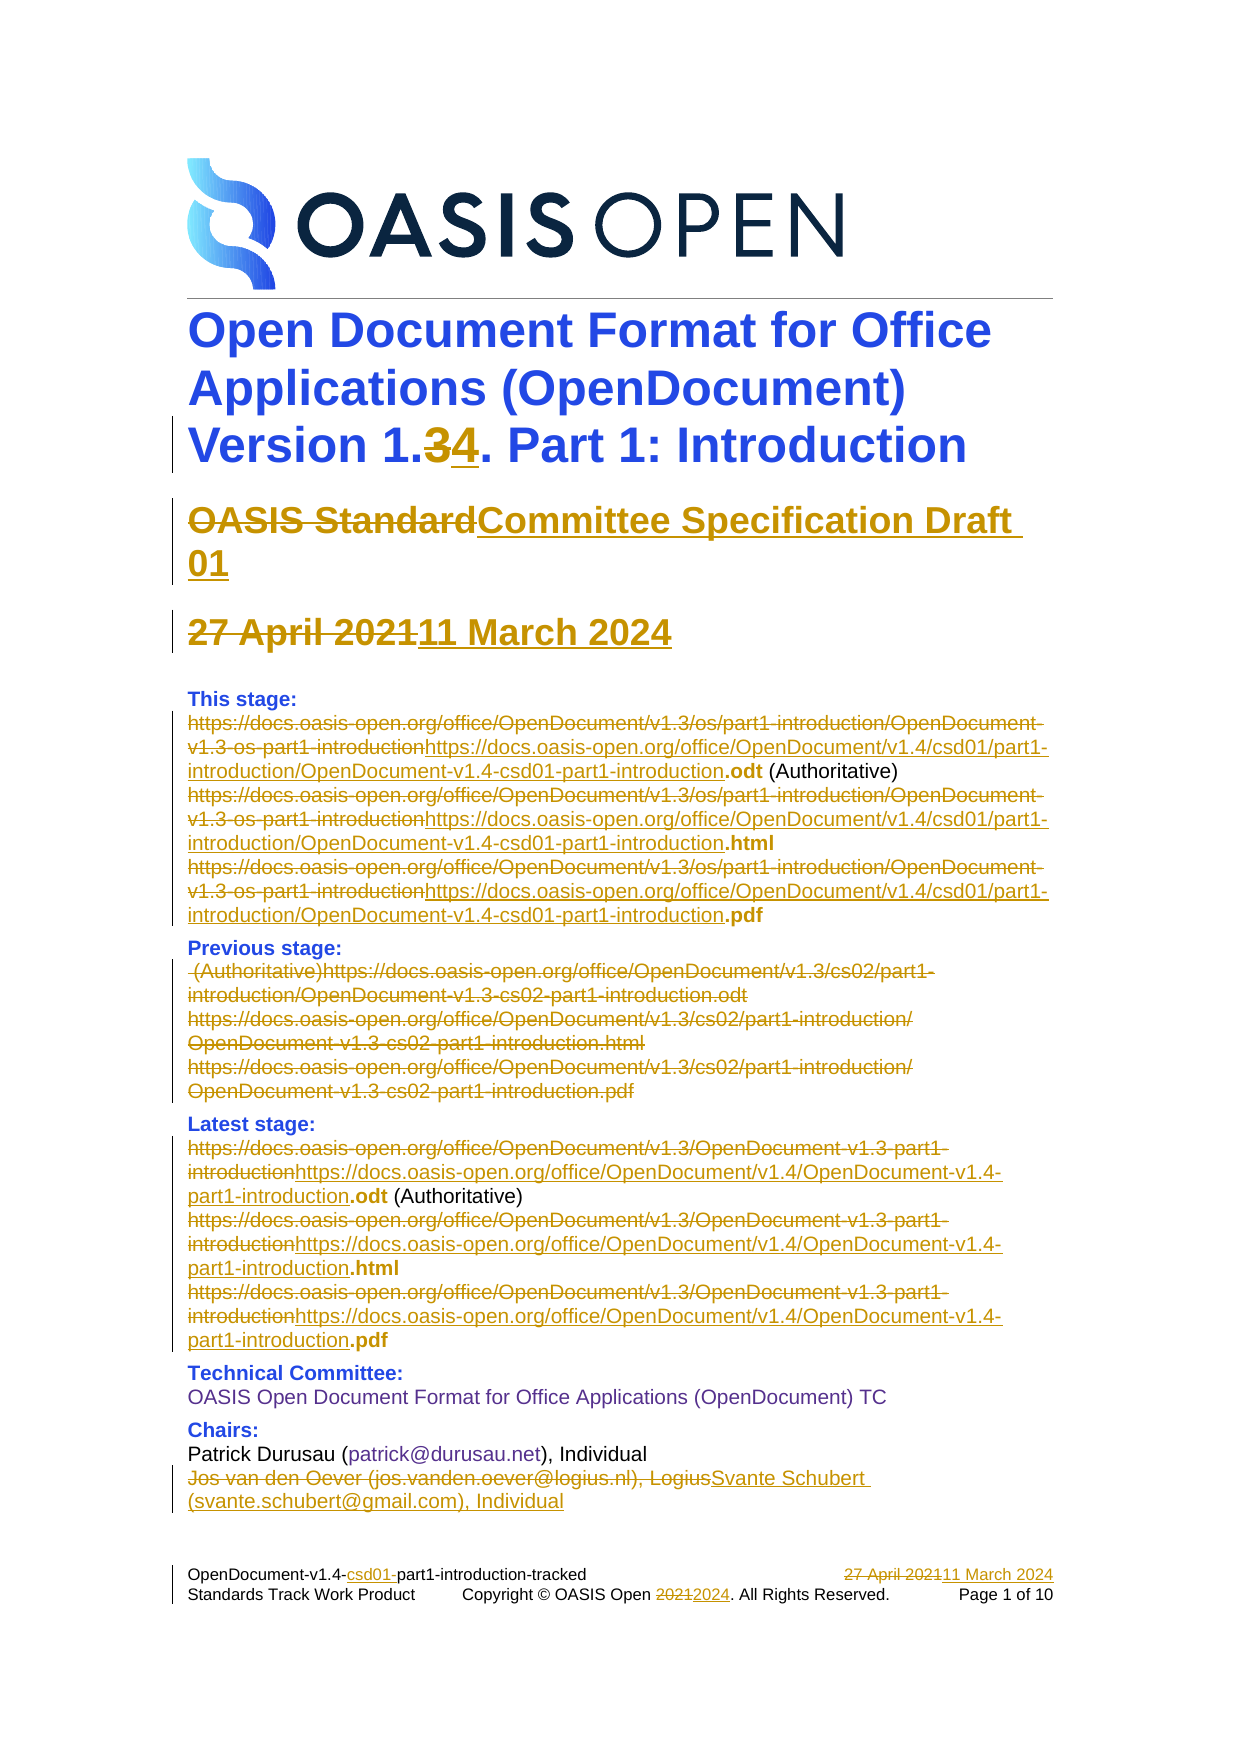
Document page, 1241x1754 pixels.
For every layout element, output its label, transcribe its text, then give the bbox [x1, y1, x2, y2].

title Svante Schubert (svante.schubert@gmail.com), Individual [187, 1465, 1053, 1513]
title https://docs.oasis-open.org/office/OpenDocument/v1.4/csd01/part1-introduction/OpenDocument-v1.4-csd01-part1-introduction.html [187, 783, 1053, 854]
title https://docs.oasis-open.org/office/OpenDocument/v1.4/OpenDocument-v1.4-part1-introduction.odt (Authoritative) [187, 1136, 1053, 1208]
title OASIS Open Document Format for Office Applications (OpenDocument) TC [187, 1384, 1053, 1408]
title Previous stage: [187, 935, 1053, 959]
title https://docs.oasis-open.org/office/OpenDocument/v1.4/OpenDocument-v1.4-part1-introduction.pdf [187, 1280, 1053, 1352]
title Chairs: [187, 1417, 1053, 1441]
title https://docs.oasis-open.org/office/OpenDocument/v1.4/csd01/part1-introduction/OpenDocument-v1.4-csd01-part1-introduction.odt (Authoritative) [187, 711, 1053, 783]
title https://docs.oasis-open.org/office/OpenDocument/v1.4/csd01/part1-introduction/OpenDocument-v1.4-csd01-part1-introduction.pdf [187, 854, 1053, 926]
title Latest stage: [187, 1112, 1053, 1136]
title Open Document Format for Office Applications (OpenDocument) Version 1.4. Part 1: Introduction [187, 299, 1053, 473]
subtitle 11 March 2024 [187, 607, 1053, 653]
title Patrick Durusau (patrick@durusau.net), Individual [187, 1441, 1053, 1465]
subtitle Committee Specification Draft 01 [187, 495, 1053, 585]
title This stage: [187, 687, 1053, 711]
title https://docs.oasis-open.org/office/OpenDocument/v1.4/OpenDocument-v1.4-part1-introduction.html [187, 1208, 1053, 1280]
title Technical Committee: [187, 1361, 1053, 1384]
